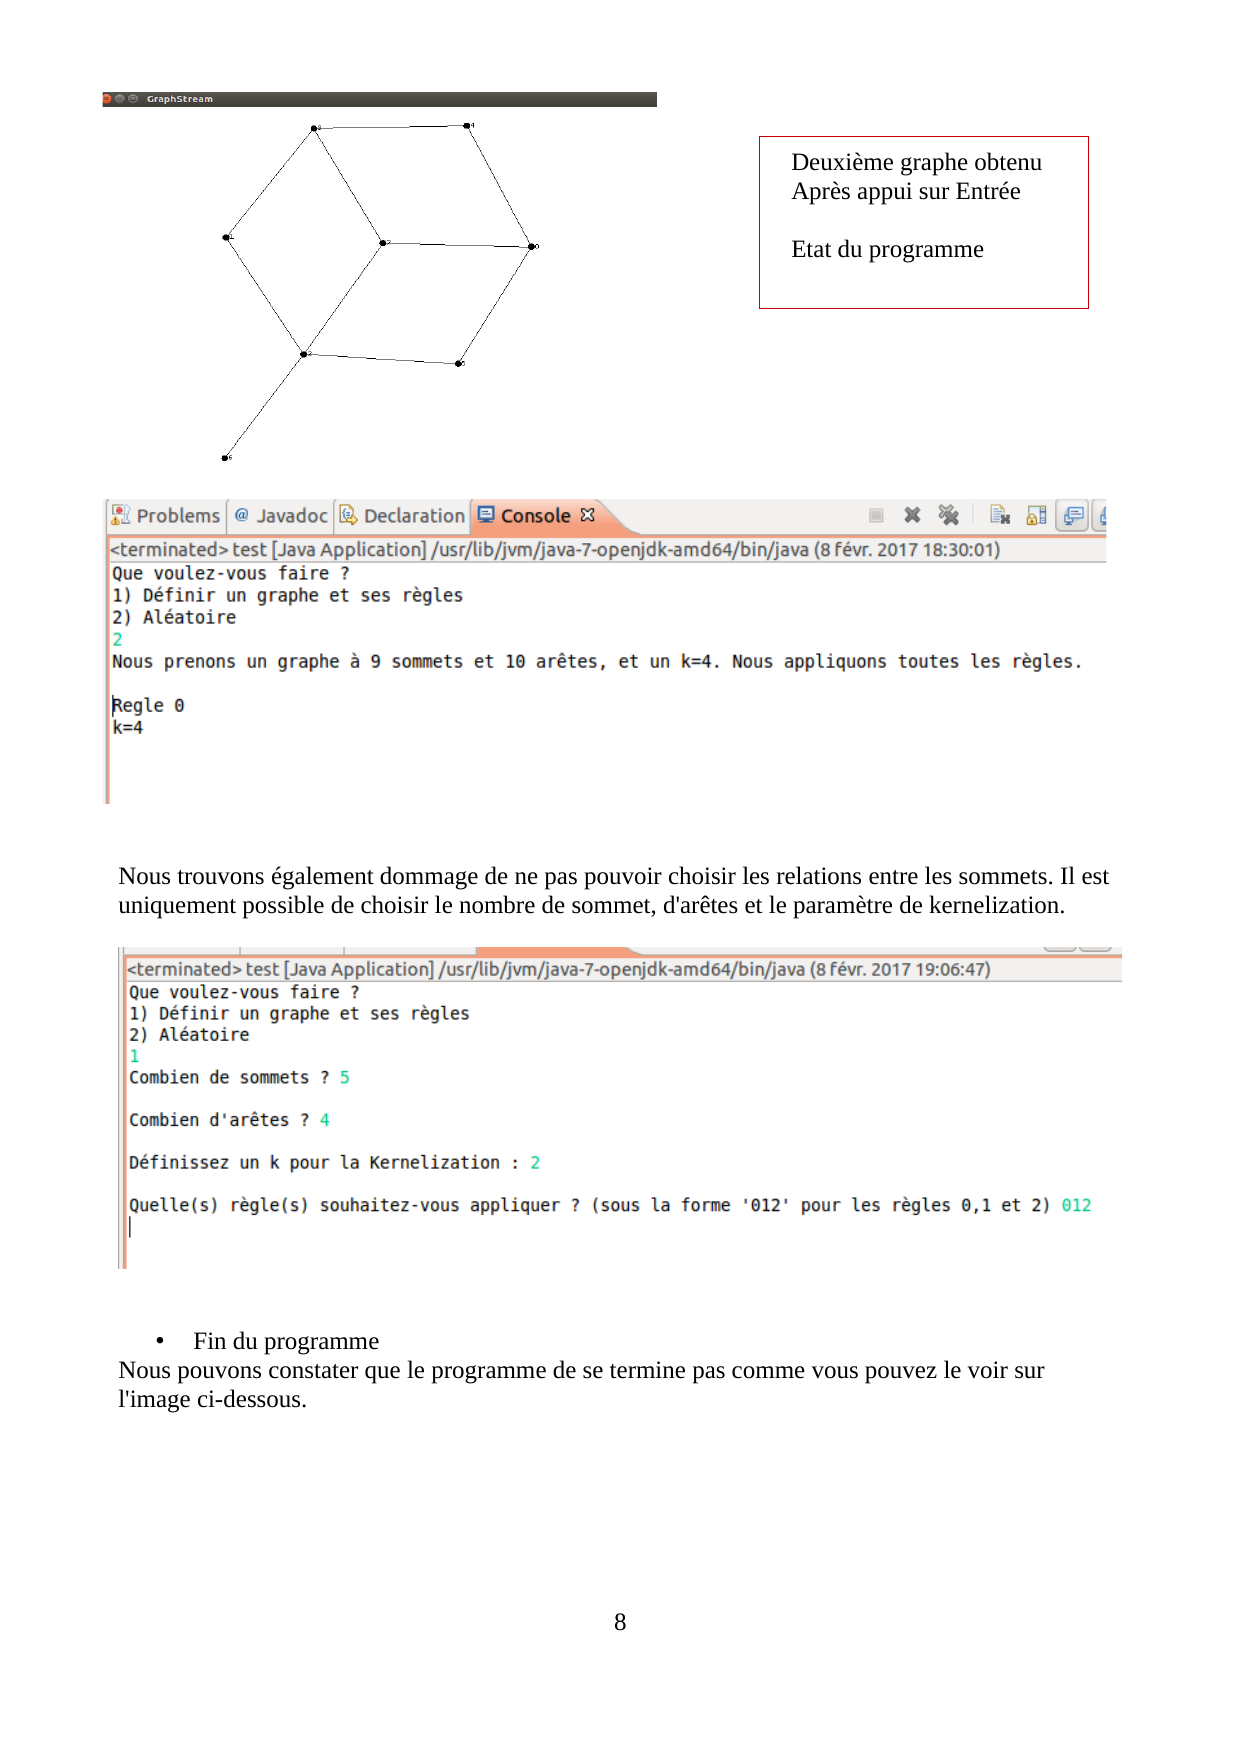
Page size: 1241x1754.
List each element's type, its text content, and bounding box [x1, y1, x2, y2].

text Nous trouvons également dommage de ne pas pouvoir choisir les relations entre les sommets. Il est uniquement possible de choisir le nombre de sommet, d'arêtes et le paramètre de kernelization. [118, 861, 1122, 918]
text Nous pouvons constater que le programme de se termine pas comme vous pouvez le voir sur l'image ci-dessous. [118, 1355, 1122, 1413]
picture [102, 499, 1107, 804]
picture [118, 947, 1123, 1269]
list Fin du programme [156, 1326, 1122, 1355]
picture [102, 92, 657, 476]
